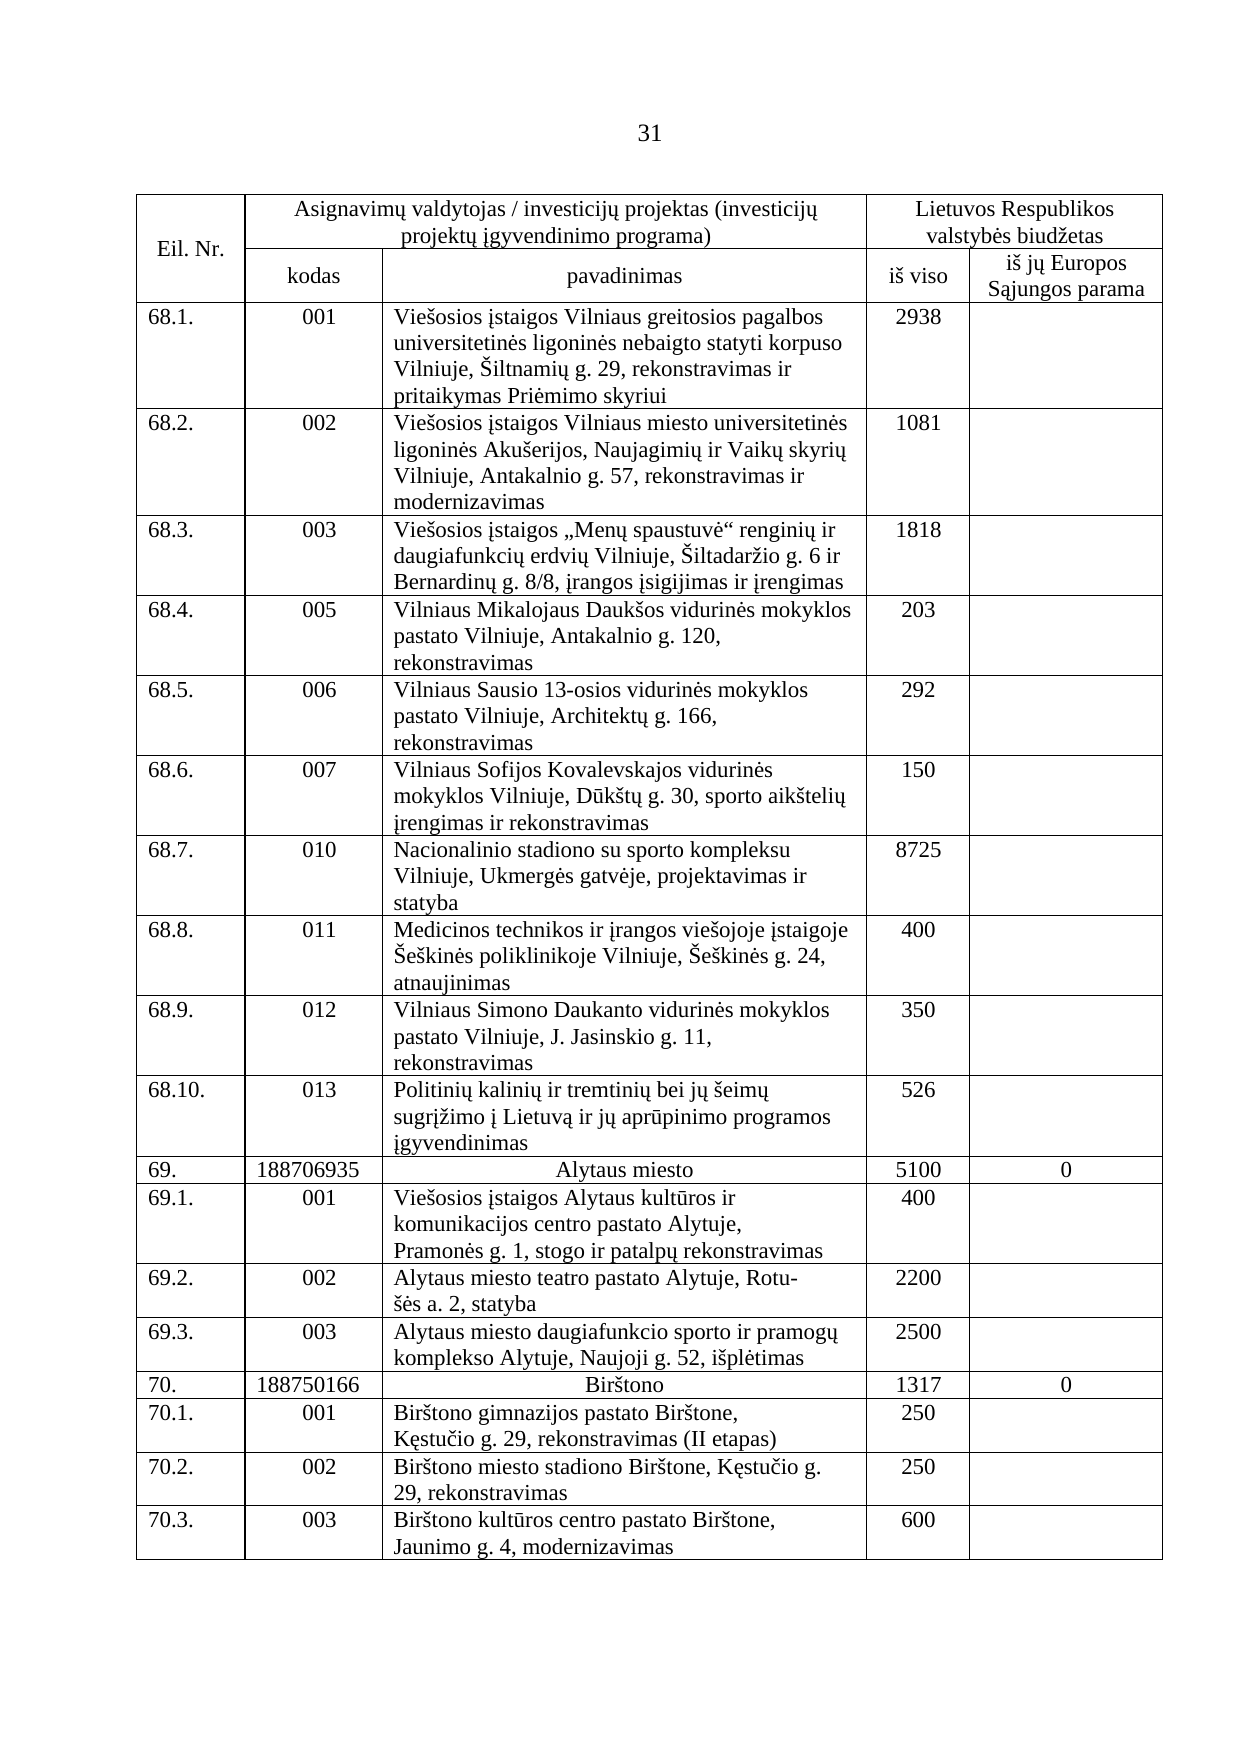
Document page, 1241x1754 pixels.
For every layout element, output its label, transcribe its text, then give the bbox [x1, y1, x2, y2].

table_cell 2500 [867, 1318, 969, 1371]
table_cell Birštono miesto stadiono Birštone, Kęstučio g. 29, rekonstravimas [383, 1453, 866, 1505]
table_cell 001 [246, 1184, 382, 1263]
table_header Lietuvos Respublikos valstybės biudžetas [867, 195, 1162, 248]
table_cell [970, 1399, 1162, 1452]
table_cell Alytaus miesto teatro pastato Alytuje, Rotu- šės a. 2, statyba [383, 1264, 866, 1317]
table_cell 69. [137, 1157, 244, 1183]
table_cell Birštono gimnazijos pastato Birštone, Kęstučio g. 29, rekonstravimas (II etapas) [383, 1399, 866, 1452]
table_cell [970, 303, 1162, 408]
table_cell 68.5. [137, 676, 244, 755]
table_cell kodas [246, 249, 382, 302]
table_cell 68.3. [137, 516, 244, 595]
table_cell Politinių kalinių ir tremtinių bei jų šeimų sugrįžimo į Lietuvą ir jų aprūpinimo programos įgyvendinimas [383, 1076, 866, 1156]
table_cell 007 [246, 756, 382, 835]
table_cell 600 [867, 1506, 969, 1559]
table_cell 350 [867, 996, 969, 1075]
table_cell 69.1. [137, 1184, 244, 1263]
table_cell Alytaus miesto [383, 1157, 866, 1183]
table_cell 69.3. [137, 1318, 244, 1371]
table_cell 400 [867, 916, 969, 995]
table_cell 68.6. [137, 756, 244, 835]
table_cell 011 [246, 916, 382, 995]
table_cell Vilniaus Mikalojaus Daukšos vidurinės mokyklos pastato Vilniuje, Antakalnio g. 120, rekonstravimas [383, 596, 866, 675]
table_cell [970, 596, 1162, 675]
table_cell 188750166 [246, 1372, 382, 1398]
table_cell 68.10. [137, 1076, 244, 1156]
table_cell Medicinos technikos ir įrangos viešojoje įstaigoje Šeškinės poliklinikoje Vilniuje, Šeškinės g. 24, atnaujinimas [383, 916, 866, 995]
table_cell 250 [867, 1453, 969, 1505]
table_cell Viešosios įstaigos Alytaus kultūros ir komunikacijos centro pastato Alytuje, Pramonės g. 1, stogo ir patalpų rekonstravimas [383, 1184, 866, 1263]
table_cell 1317 [867, 1372, 969, 1398]
table_cell 003 [246, 1318, 382, 1371]
table_cell 002 [246, 1453, 382, 1505]
table_cell 68.9. [137, 996, 244, 1075]
table_cell 006 [246, 676, 382, 755]
table_cell 526 [867, 1076, 969, 1156]
table_cell 150 [867, 756, 969, 835]
table_cell 68.4. [137, 596, 244, 675]
table_cell 5100 [867, 1157, 969, 1183]
table_cell 003 [246, 1506, 382, 1559]
table_cell 001 [246, 1399, 382, 1452]
table_cell Vilniaus Sausio 13-osios vidurinės mokyklos pastato Vilniuje, Architektų g. 166, rekonstravimas [383, 676, 866, 755]
table_cell 002 [246, 1264, 382, 1317]
table_cell 8725 [867, 836, 969, 915]
table_cell 68.1. [137, 303, 244, 408]
table_cell 010 [246, 836, 382, 915]
table_cell 68.7. [137, 836, 244, 915]
table_cell 70.3. [137, 1506, 244, 1559]
table_cell Viešosios įstaigos Vilniaus miesto universitetinės ligoninės Akušerijos, Naujagimių ir Vaikų skyrių Vilniuje, Antakalnio g. 57, rekonstravimas ir modernizavimas [383, 409, 866, 515]
table_cell 0 [970, 1157, 1162, 1183]
table_cell Nacionalinio stadiono su sporto kompleksu Vilniuje, Ukmergės gatvėje, projektavimas ir statyba [383, 836, 866, 915]
table_cell 292 [867, 676, 969, 755]
table_cell 70.1. [137, 1399, 244, 1452]
table_cell [970, 996, 1162, 1075]
table_cell [970, 1506, 1162, 1559]
table_cell [970, 676, 1162, 755]
table_cell [970, 1076, 1162, 1156]
table_cell 012 [246, 996, 382, 1075]
table_cell 1818 [867, 516, 969, 595]
table_cell 003 [246, 516, 382, 595]
table_cell [970, 516, 1162, 595]
table_header Eil. Nr. [137, 195, 244, 302]
table_header Asignavimų valdytojas / investicijų projektas (investicijų projektų įgyvendinimo programa) [246, 195, 866, 248]
table_cell pavadinimas [383, 249, 866, 302]
table_cell [970, 1453, 1162, 1505]
table_cell 001 [246, 303, 382, 408]
table_cell [970, 1264, 1162, 1317]
table_cell 188706935 [246, 1157, 382, 1183]
table_cell [970, 1318, 1162, 1371]
table_cell Vilniaus Simono Daukanto vidurinės mokyklos pastato Vilniuje, J. Jasinskio g. 11, rekonstravimas [383, 996, 866, 1075]
table_cell [970, 409, 1162, 515]
table_cell 70.2. [137, 1453, 244, 1505]
table_cell Alytaus miesto daugiafunkcio sporto ir pramogų komplekso Alytuje, Naujoji g. 52, išplėtimas [383, 1318, 866, 1371]
table_cell [970, 836, 1162, 915]
table_cell 2200 [867, 1264, 969, 1317]
table_cell [970, 916, 1162, 995]
table_cell Viešosios įstaigos Vilniaus greitosios pagalbos universitetinės ligoninės nebaigto statyti korpuso Vilniuje, Šiltnamių g. 29, rekonstravimas ir pritaikymas Priėmimo skyriui [383, 303, 866, 408]
table_cell 1081 [867, 409, 969, 515]
table_cell 005 [246, 596, 382, 675]
table_cell 2938 [867, 303, 969, 408]
table_cell 013 [246, 1076, 382, 1156]
table_cell iš viso [867, 249, 969, 302]
table_cell Vilniaus Sofijos Kovalevskajos vidurinės mokyklos Vilniuje, Dūkštų g. 30, sporto aikštelių įrengimas ir rekonstravimas [383, 756, 866, 835]
table_cell 400 [867, 1184, 969, 1263]
table_cell [970, 756, 1162, 835]
table_cell Viešosios įstaigos „Menų spaustuvė“ renginių ir daugiafunkcių erdvių Vilniuje, Šiltadaržio g. 6 ir Bernardinų g. 8/8, įrangos įsigijimas ir įrengimas [383, 516, 866, 595]
table_cell iš jų Europos Sąjungos parama [970, 249, 1162, 302]
table_cell 203 [867, 596, 969, 675]
table_cell 69.2. [137, 1264, 244, 1317]
table_cell [970, 1184, 1162, 1263]
table_cell Birštono kultūros centro pastato Birštone, Jaunimo g. 4, modernizavimas [383, 1506, 866, 1559]
table_cell 68.8. [137, 916, 244, 995]
table_cell 002 [246, 409, 382, 515]
table_cell 0 [970, 1372, 1162, 1398]
table_cell 70. [137, 1372, 244, 1398]
table_cell 250 [867, 1399, 969, 1452]
table_cell Birštono [383, 1372, 866, 1398]
table_cell 68.2. [137, 409, 244, 515]
